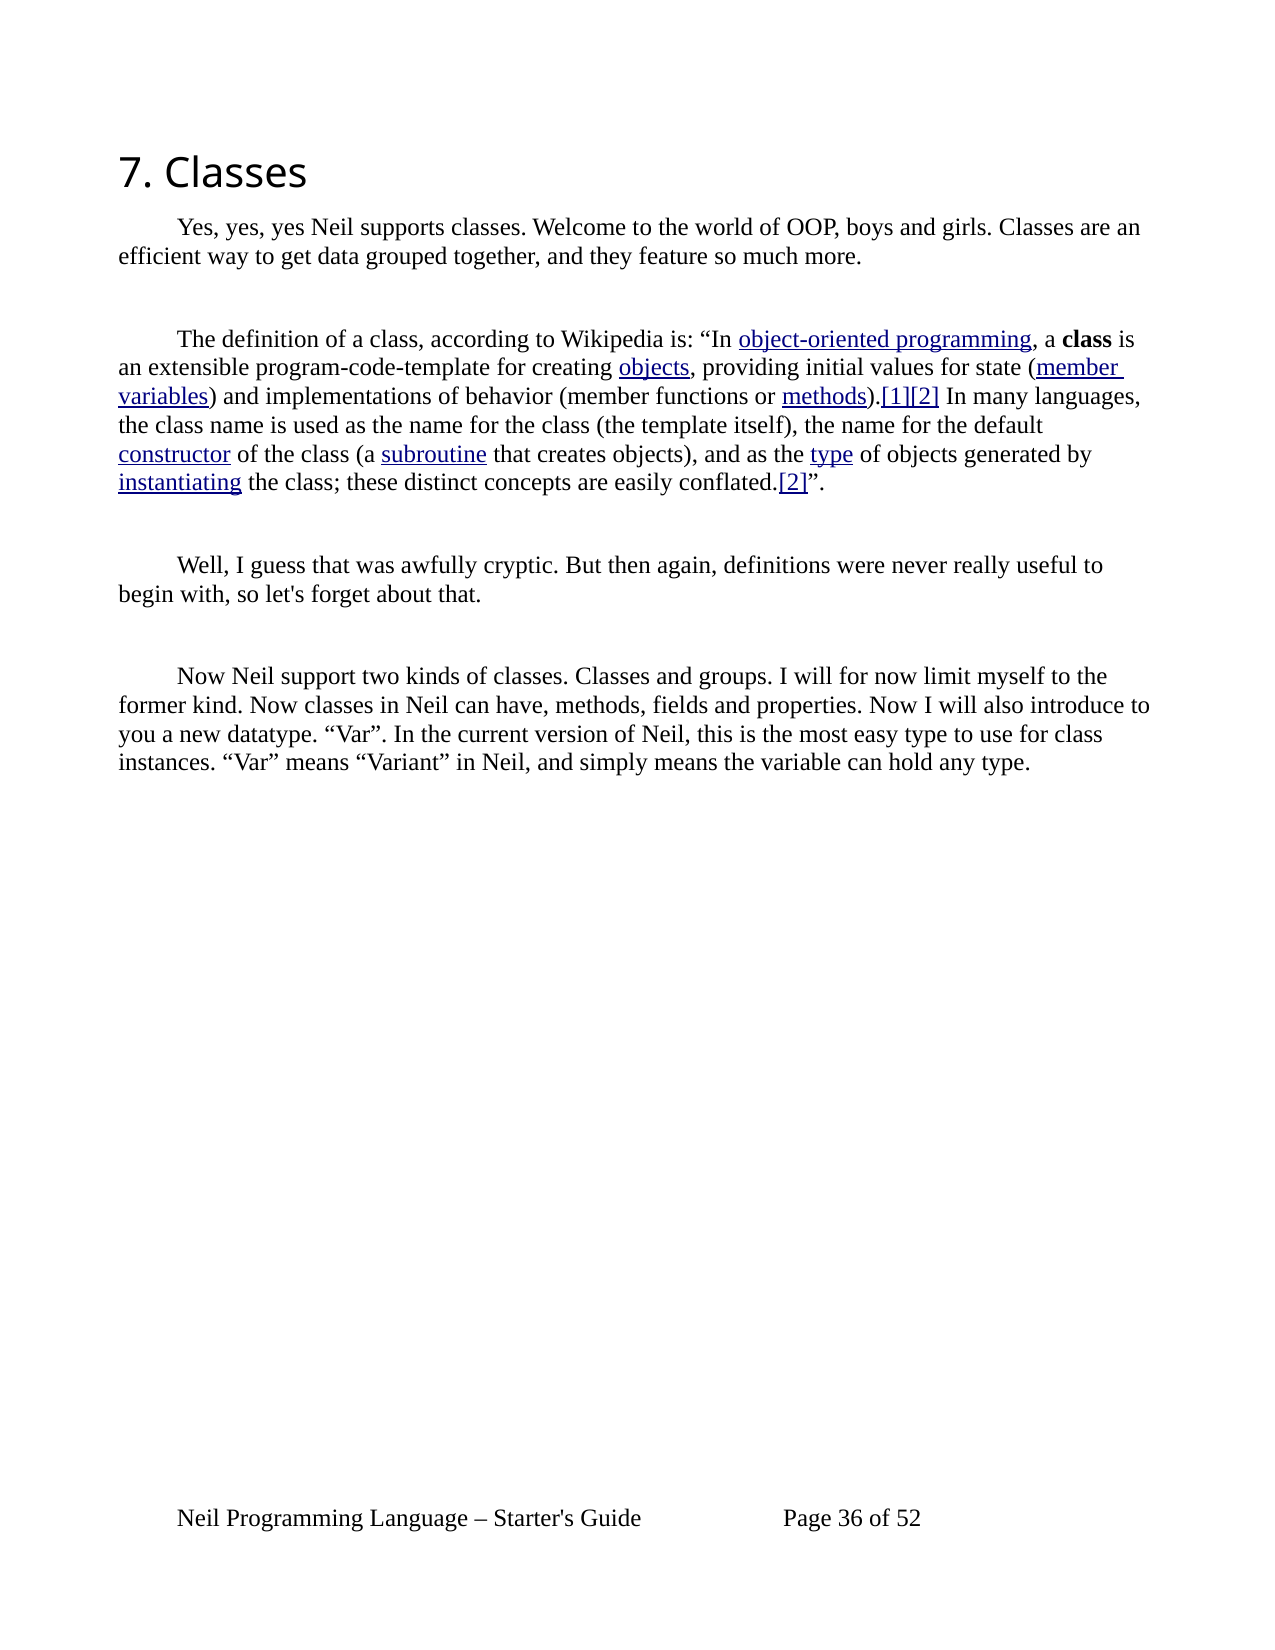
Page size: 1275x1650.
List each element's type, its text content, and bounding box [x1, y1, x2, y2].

text Well, I guess that was awfully cryptic. But then again, definitions were never really useful to begin with, so let's forget about that. [118, 550, 1157, 607]
text Now Neil support two kinds of classes. Classes and groups. I will for now limit myself to the former kind. Now classes in Neil can have, methods, fields and properties. Now I will also introduce to you a new datatype. “Var”. In the current version of Neil, this is the most easy type to use for class instances. “Var” means “Variant” in Neil, and simply means the variable can hold any type. [118, 661, 1157, 776]
text The definition of a class, according to Wikipedia is: “In object-oriented programming, a class is an extensible program-code-template for creating objects, providing initial values for state (member variables) and implementations of behavior (member functions or methods).[1][2] In many languages, the class name is used as the name for the class (the template itself), the name for the default constructor of the class (a subroutine that creates objects), and as the type of objects generated by instantiating the class; these distinct concepts are easily conflated.[2]”. [118, 324, 1157, 496]
subtitle 7. Classes [118, 143, 1157, 200]
text Yes, yes, yes Neil supports classes. Welcome to the world of OOP, boys and girls. Classes are an efficient way to get data grouped together, and they feature so much more. [118, 212, 1157, 270]
